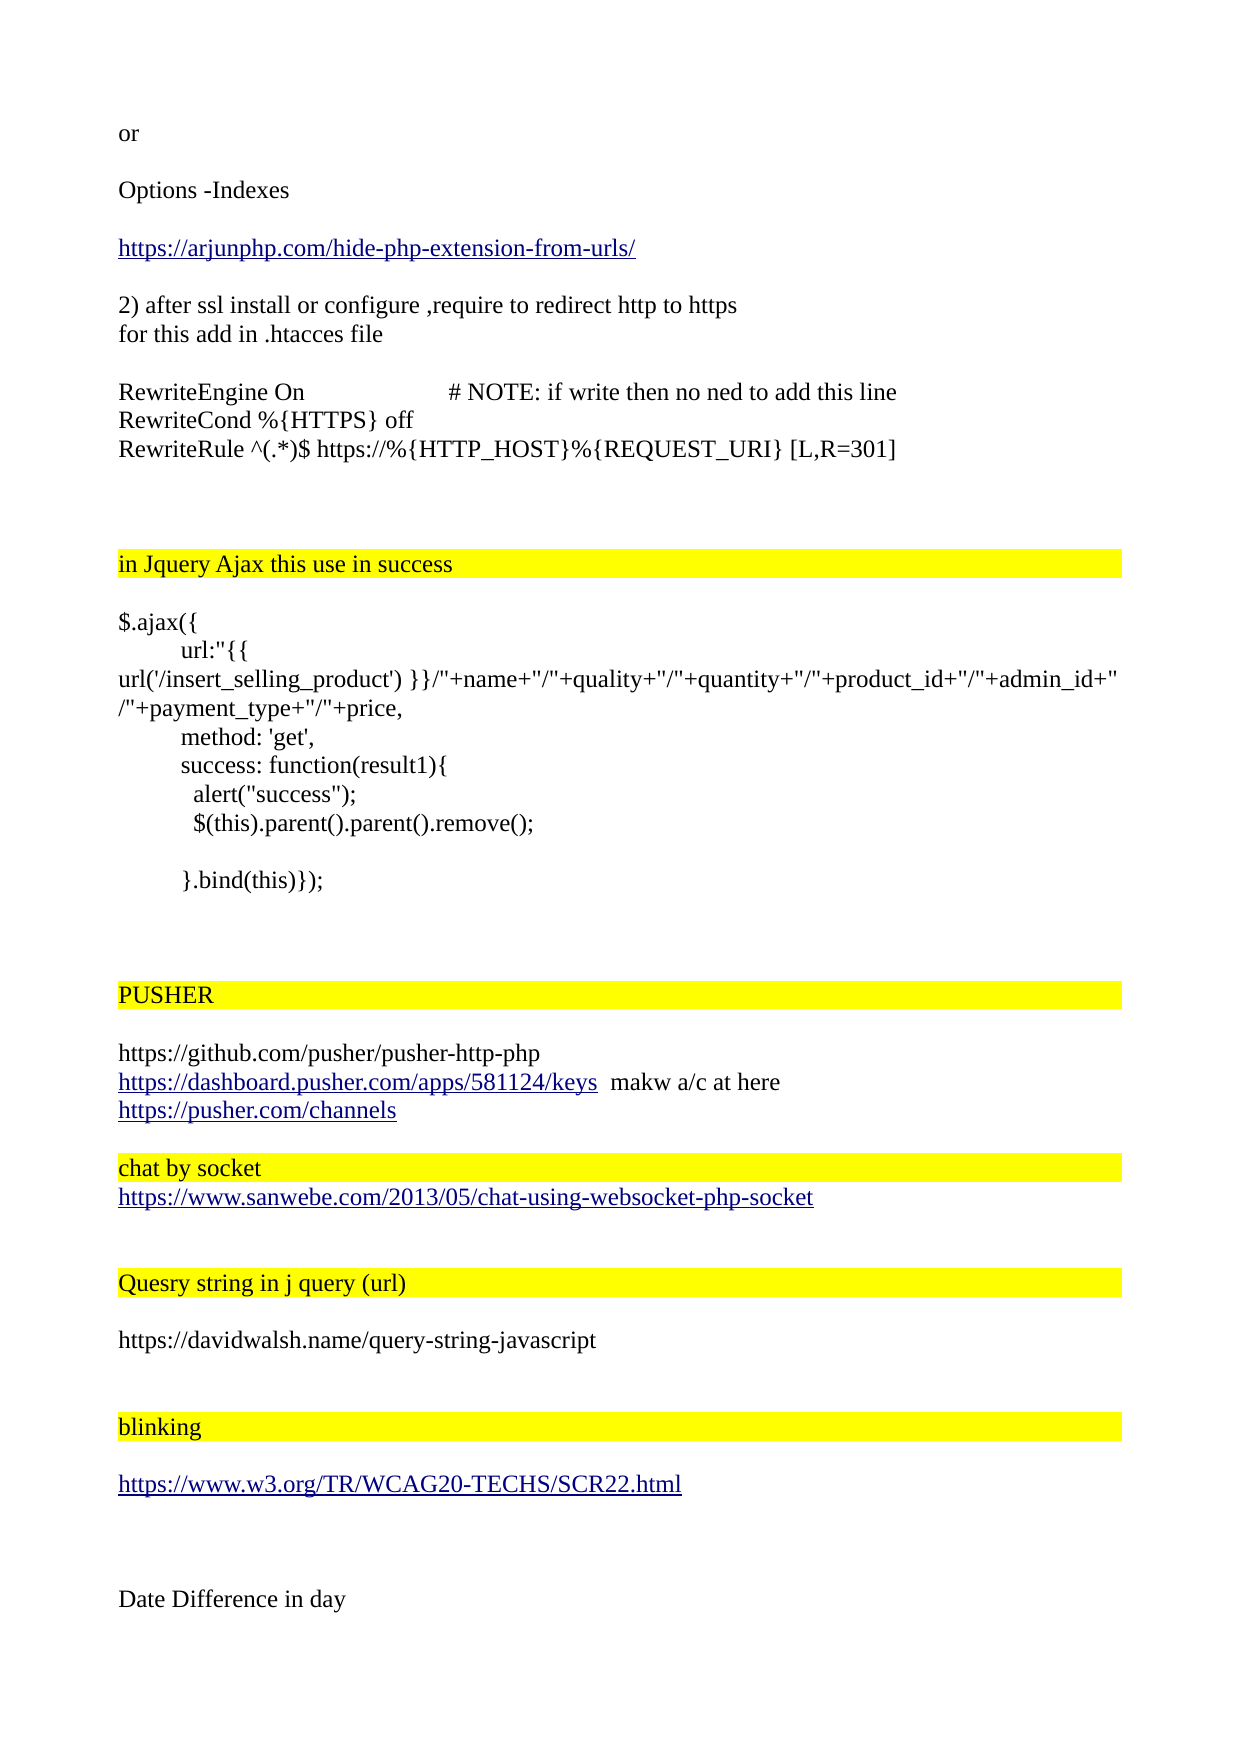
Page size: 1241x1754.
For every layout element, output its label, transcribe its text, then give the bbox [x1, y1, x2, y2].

text https://arjunphp.com/hide-php-extension-from-urls/ [118, 233, 1122, 262]
text success: function(result1){ [118, 751, 1122, 779]
text $.ajax({ [118, 607, 1122, 636]
text 2) after ssl install or configure ,require to redirect http to https for this add in .htacces file [118, 291, 1122, 348]
text in Jquery Ajax this use in success [118, 549, 1122, 578]
text RewriteRule ^(.*)$ https://%{HTTP_HOST}%{REQUEST_URI} [L,R=301] [118, 434, 1122, 463]
text https://pusher.com/channels [118, 1096, 1122, 1124]
text https://github.com/pusher/pusher-http-php [118, 1038, 1122, 1067]
text https://www.sanwebe.com/2013/05/chat-using-websocket-php-socket [118, 1182, 1122, 1211]
text https://www.w3.org/TR/WCAG20-TECHS/SCR22.html [118, 1469, 1122, 1498]
text }.bind(this)}); [118, 866, 1122, 894]
text url:"{{ url('/insert_selling_product') }}/"+name+"/"+quality+"/"+quantity+"/"+product_id+"/"+admin_id+"/"+payment_type+"/"+price, [118, 636, 1122, 722]
text https://davidwalsh.name/query-string-javascript [118, 1326, 1122, 1354]
text method: 'get', [118, 722, 1122, 751]
text RewriteCond %{HTTPS} off [118, 406, 1122, 434]
text chat by socket [118, 1153, 1122, 1182]
text https://dashboard.pusher.com/apps/581124/keys makw a/c at here [118, 1067, 1122, 1096]
text Date Difference in day [118, 1584, 1122, 1613]
text RewriteEngine On # NOTE: if write then no ned to add this line [118, 377, 1122, 406]
text or [118, 118, 1122, 147]
text PUSHER [118, 981, 1122, 1009]
text alert("success"); [118, 779, 1122, 808]
text blinking [118, 1412, 1122, 1441]
text Options -Indexes [118, 176, 1122, 204]
text Quesry string in j query (url) [118, 1268, 1122, 1297]
text $(this).parent().parent().remove(); [118, 808, 1122, 837]
